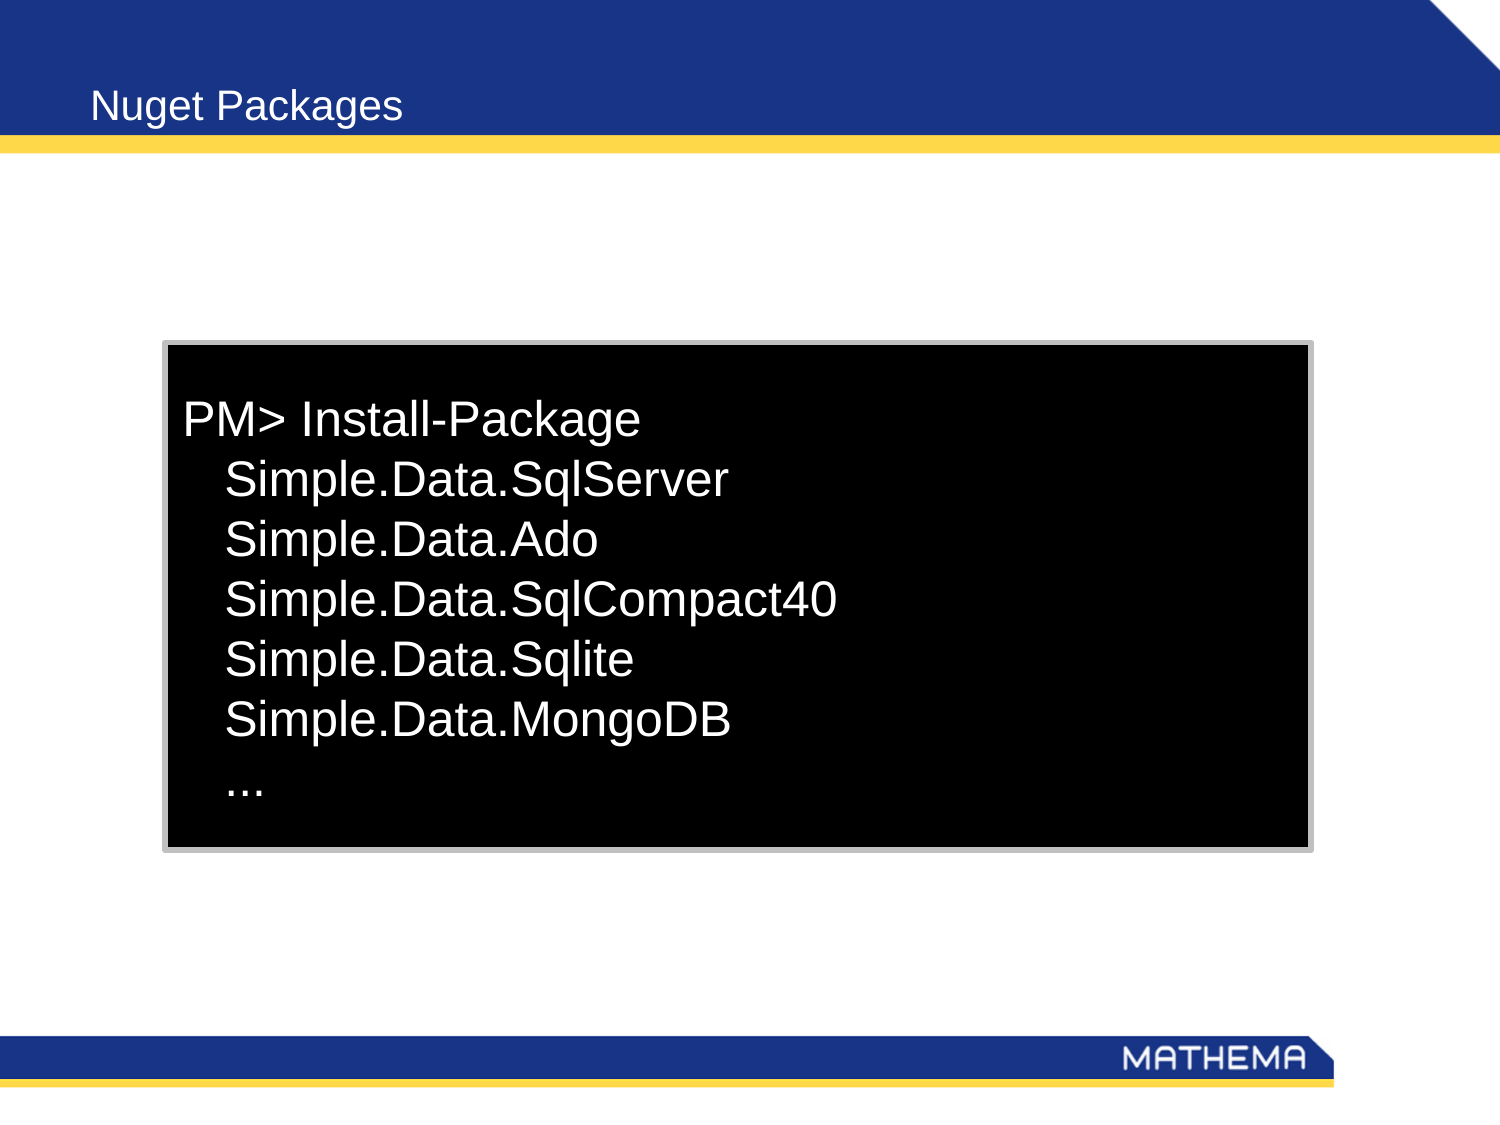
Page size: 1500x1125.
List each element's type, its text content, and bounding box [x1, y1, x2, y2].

title Nuget Packages [75, 9, 1426, 198]
text_box PM> Install-Package Simple.Data.SqlServer Simple.Data.Ado Simple.Data.SqlCompact40 Simple.Data.Sqlite Simple.Data.MongoDB ... [165, 342, 1312, 851]
picture [0, 0, 1500, 1125]
